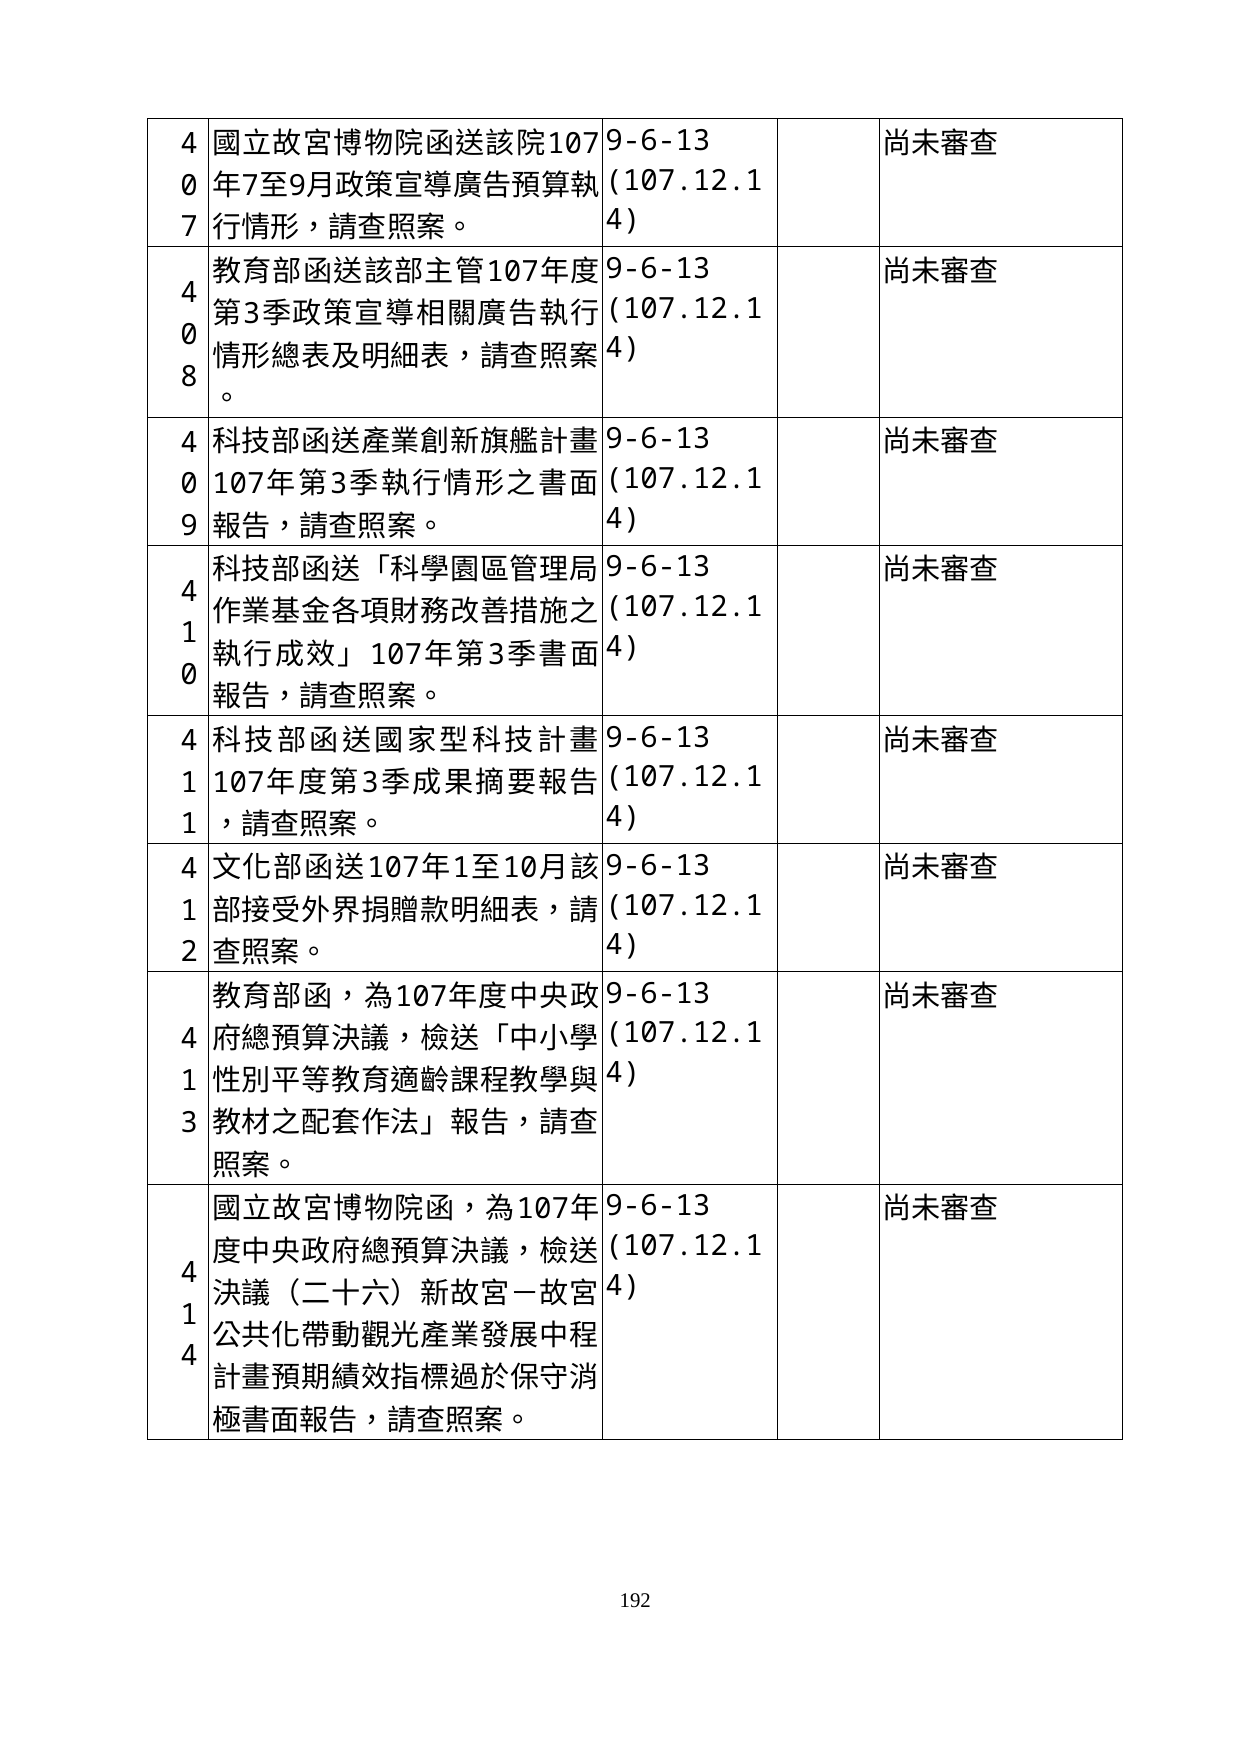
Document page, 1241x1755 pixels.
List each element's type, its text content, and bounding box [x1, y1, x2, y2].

table_cell 9-6-13 (107.12.14) [603, 716, 777, 843]
table_cell 尚未審查 [880, 1185, 1122, 1438]
table_cell [148, 119, 208, 246]
table_cell [778, 247, 879, 417]
table_cell 9-6-13 (107.12.14) [603, 844, 777, 971]
table_cell 教育部函送該部主管107年度第3季政策宣導相關廣告執行情形總表及明細表，請查照案。 [209, 247, 602, 417]
table_cell 科技部函送國家型科技計畫107年度第3季成果摘要報告，請查照案。 [209, 716, 602, 843]
table_cell [148, 1185, 208, 1438]
table_cell 9-6-13 (107.12.14) [603, 972, 777, 1184]
table_cell [148, 418, 208, 545]
table_cell 國立故宮博物院函，為107年度中央政府總預算決議，檢送決議（二十六）新故宮－故宮公共化帶動觀光產業發展中程計畫預期績效指標過於保守消極書面報告，請查照案。 [209, 1185, 602, 1438]
table_cell [778, 1185, 879, 1438]
table_cell 尚未審查 [880, 716, 1122, 843]
table_cell 9-6-13 (107.12.14) [603, 247, 777, 417]
table_cell 9-6-13 (107.12.14) [603, 1185, 777, 1438]
table_cell 尚未審查 [880, 247, 1122, 417]
table_cell [778, 972, 879, 1184]
table_cell [148, 247, 208, 417]
table_cell [778, 716, 879, 843]
table_cell [148, 546, 208, 715]
table_cell 9-6-13 (107.12.14) [603, 546, 777, 715]
table_cell [778, 119, 879, 246]
table_cell 尚未審查 [880, 546, 1122, 715]
table_cell 尚未審查 [880, 119, 1122, 246]
table_cell 9-6-13 (107.12.14) [603, 418, 777, 545]
table_cell 9-6-13 (107.12.14) [603, 119, 777, 246]
table_cell 尚未審查 [880, 844, 1122, 971]
table_cell 尚未審查 [880, 418, 1122, 545]
table_cell 科技部函送「科學園區管理局作業基金各項財務改善措施之執行成效」107年第3季書面報告，請查照案。 [209, 546, 602, 715]
table_cell [148, 972, 208, 1184]
table_cell [148, 844, 208, 971]
table_cell 教育部函，為107年度中央政府總預算決議，檢送「中小學性別平等教育適齡課程教學與教材之配套作法」報告，請查照案。 [209, 972, 602, 1184]
table_cell [778, 844, 879, 971]
table_cell 尚未審查 [880, 972, 1122, 1184]
table_cell [778, 546, 879, 715]
table_cell 國立故宮博物院函送該院107年7至9月政策宣導廣告預算執行情形，請查照案。 [209, 119, 602, 246]
table_cell [148, 716, 208, 843]
table_cell 文化部函送107年1至10月該部接受外界捐贈款明細表，請查照案。 [209, 844, 602, 971]
table_cell 科技部函送產業創新旗艦計畫107年第3季執行情形之書面報告，請查照案。 [209, 418, 602, 545]
table_cell [778, 418, 879, 545]
